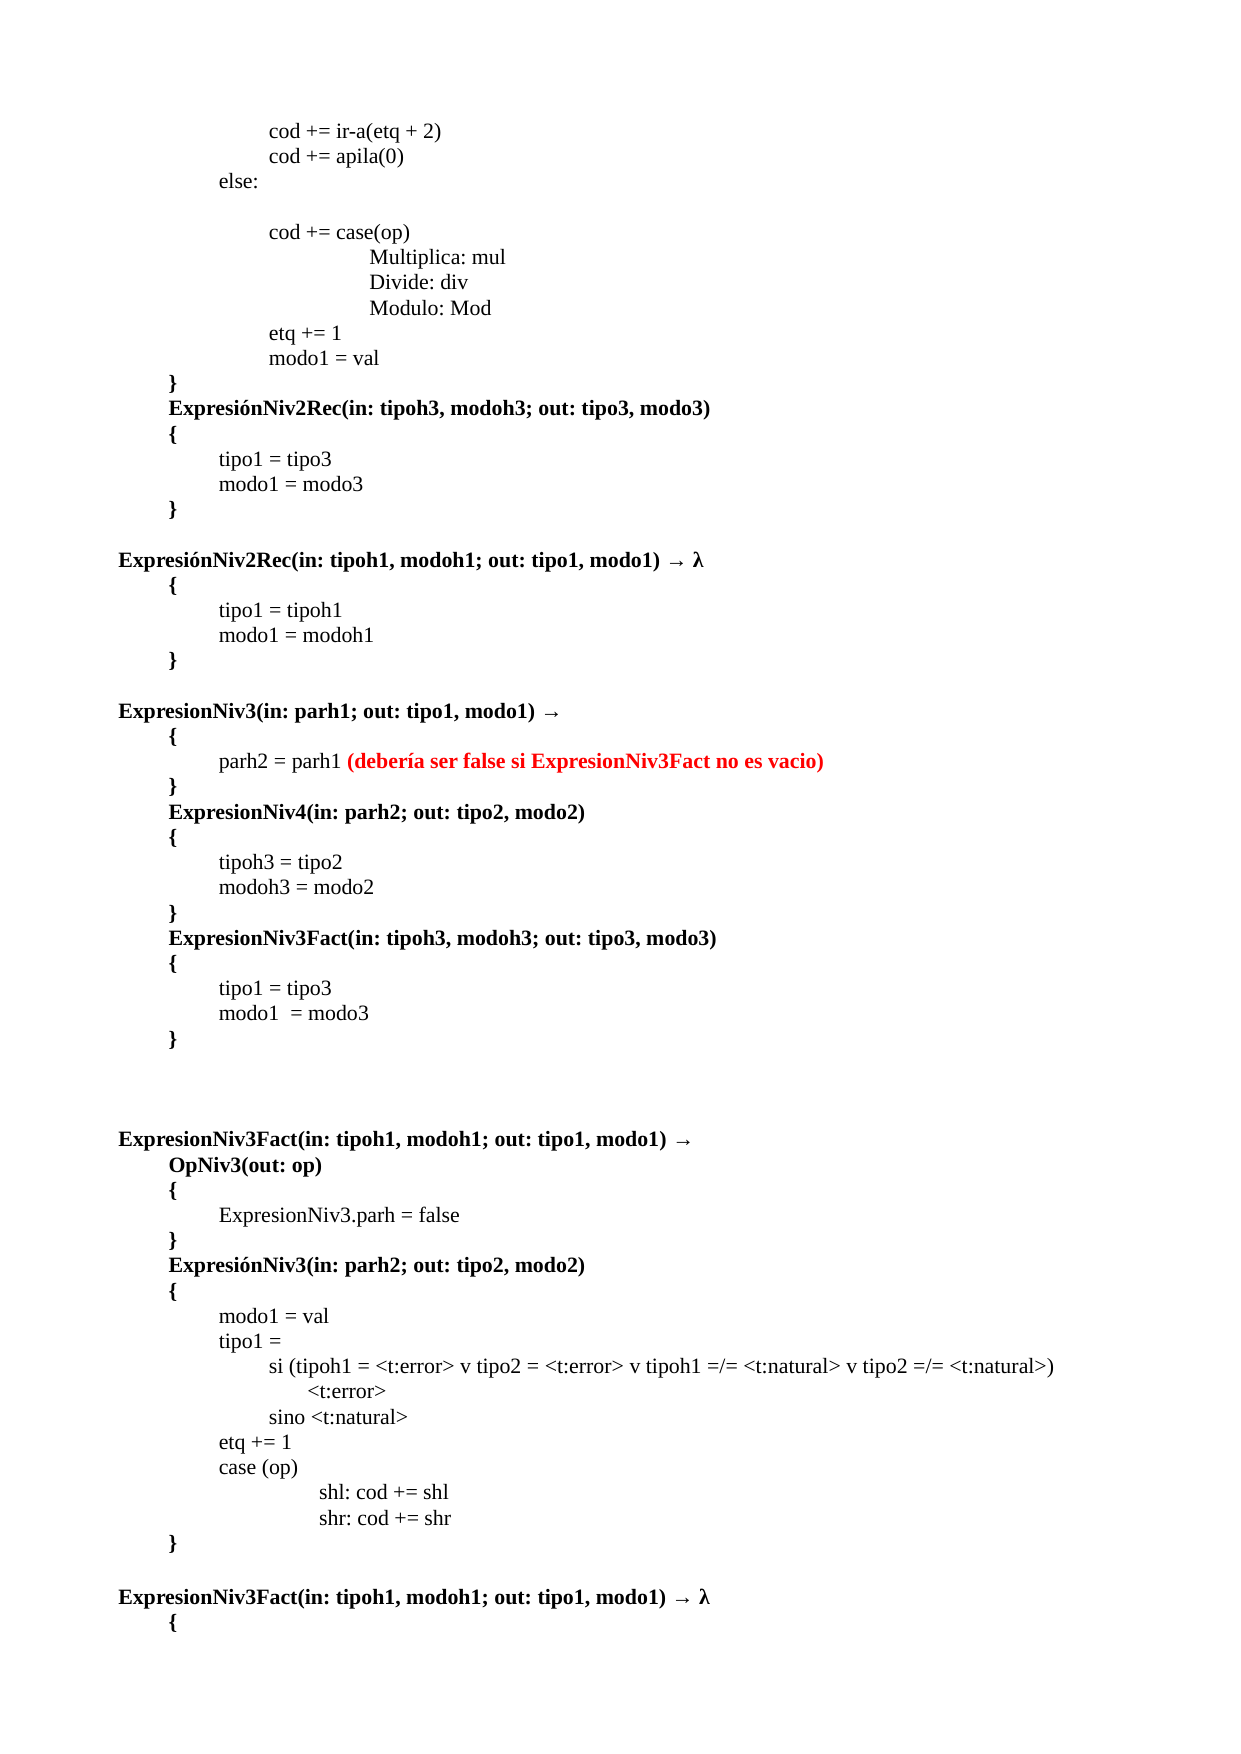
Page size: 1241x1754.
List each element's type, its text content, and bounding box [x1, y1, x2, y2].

text ExpresionNiv3Fact(in: tipoh1, modoh1; out: tipo1, modo1) → λ [118, 1584, 1122, 1609]
text <t:error> [168, 1378, 1122, 1404]
text { [168, 1278, 1122, 1303]
text ExpresionNiv3(in: parh1; out: tipo1, modo1) → [118, 698, 1122, 723]
text OpNiv3(out: op) [118, 1152, 1122, 1177]
text { [168, 1177, 1122, 1202]
text modoh3 = modo2 [168, 874, 1122, 899]
text ExpresiónNiv2Rec(in: tipoh3, modoh3; out: tipo3, modo3) [168, 395, 1122, 421]
text { [168, 950, 1122, 975]
text cod += case(op) [168, 219, 1122, 244]
text etq += 1 [168, 1429, 1122, 1454]
text { [168, 421, 1122, 446]
text modo1 = modo3 [168, 471, 1122, 496]
text else: [168, 168, 1122, 194]
text } [168, 773, 1122, 799]
text ExpresiónNiv2Rec(in: tipoh1, modoh1; out: tipo1, modo1) → λ [118, 547, 1122, 572]
text shl: cod += shl [118, 1479, 1122, 1504]
text } [168, 899, 1122, 925]
text } [168, 1026, 1122, 1051]
text modo1 = modoh1 [168, 622, 1122, 647]
text { [168, 723, 1122, 748]
text } [168, 647, 1122, 673]
text cod += apila(0) [168, 143, 1122, 168]
text { [168, 824, 1122, 849]
text tipoh3 = tipo2 [168, 849, 1122, 874]
text shr: cod += shr [118, 1504, 1122, 1530]
text modo1 = val [168, 1303, 1122, 1328]
text sino <t:natural> [168, 1404, 1122, 1429]
text tipo1 = tipoh1 [168, 597, 1122, 622]
text Modulo: Mod [168, 294, 1122, 320]
text { [168, 572, 1122, 597]
text modo1 = modo3 [168, 1000, 1122, 1026]
text parh2 = parh1 (debería ser false si ExpresionNiv3Fact no es vacio) [168, 748, 1122, 773]
text si (tipoh1 = <t:error> v tipo2 = <t:error> v tipoh1 =/= <t:natural> v tipo2 =/= <t:natural>) [168, 1353, 1122, 1378]
text ExpresionNiv3Fact(in: tipoh3, modoh3; out: tipo3, modo3) [168, 925, 1122, 950]
text ExpresiónNiv3(in: parh2; out: tipo2, modo2) [168, 1252, 1122, 1278]
text etq += 1 [168, 320, 1122, 345]
text tipo1 = tipo3 [168, 975, 1122, 1000]
text ExpresionNiv3.parh = false [168, 1202, 1122, 1227]
text tipo1 = tipo3 [168, 446, 1122, 471]
text } [168, 370, 1122, 395]
text Multiplica: mul [168, 244, 1122, 269]
text } [168, 496, 1122, 521]
text ExpresionNiv3Fact(in: tipoh1, modoh1; out: tipo1, modo1) → [118, 1126, 1122, 1152]
text ExpresionNiv4(in: parh2; out: tipo2, modo2) [168, 799, 1122, 824]
text case (op) [118, 1454, 1122, 1479]
text } [168, 1530, 1122, 1555]
text cod += ir-a(etq + 2) [168, 118, 1122, 143]
text tipo1 = [168, 1328, 1122, 1353]
text { [168, 1609, 1122, 1634]
text modo1 = val [168, 345, 1122, 370]
text } [168, 1227, 1122, 1252]
text Divide: div [168, 269, 1122, 294]
